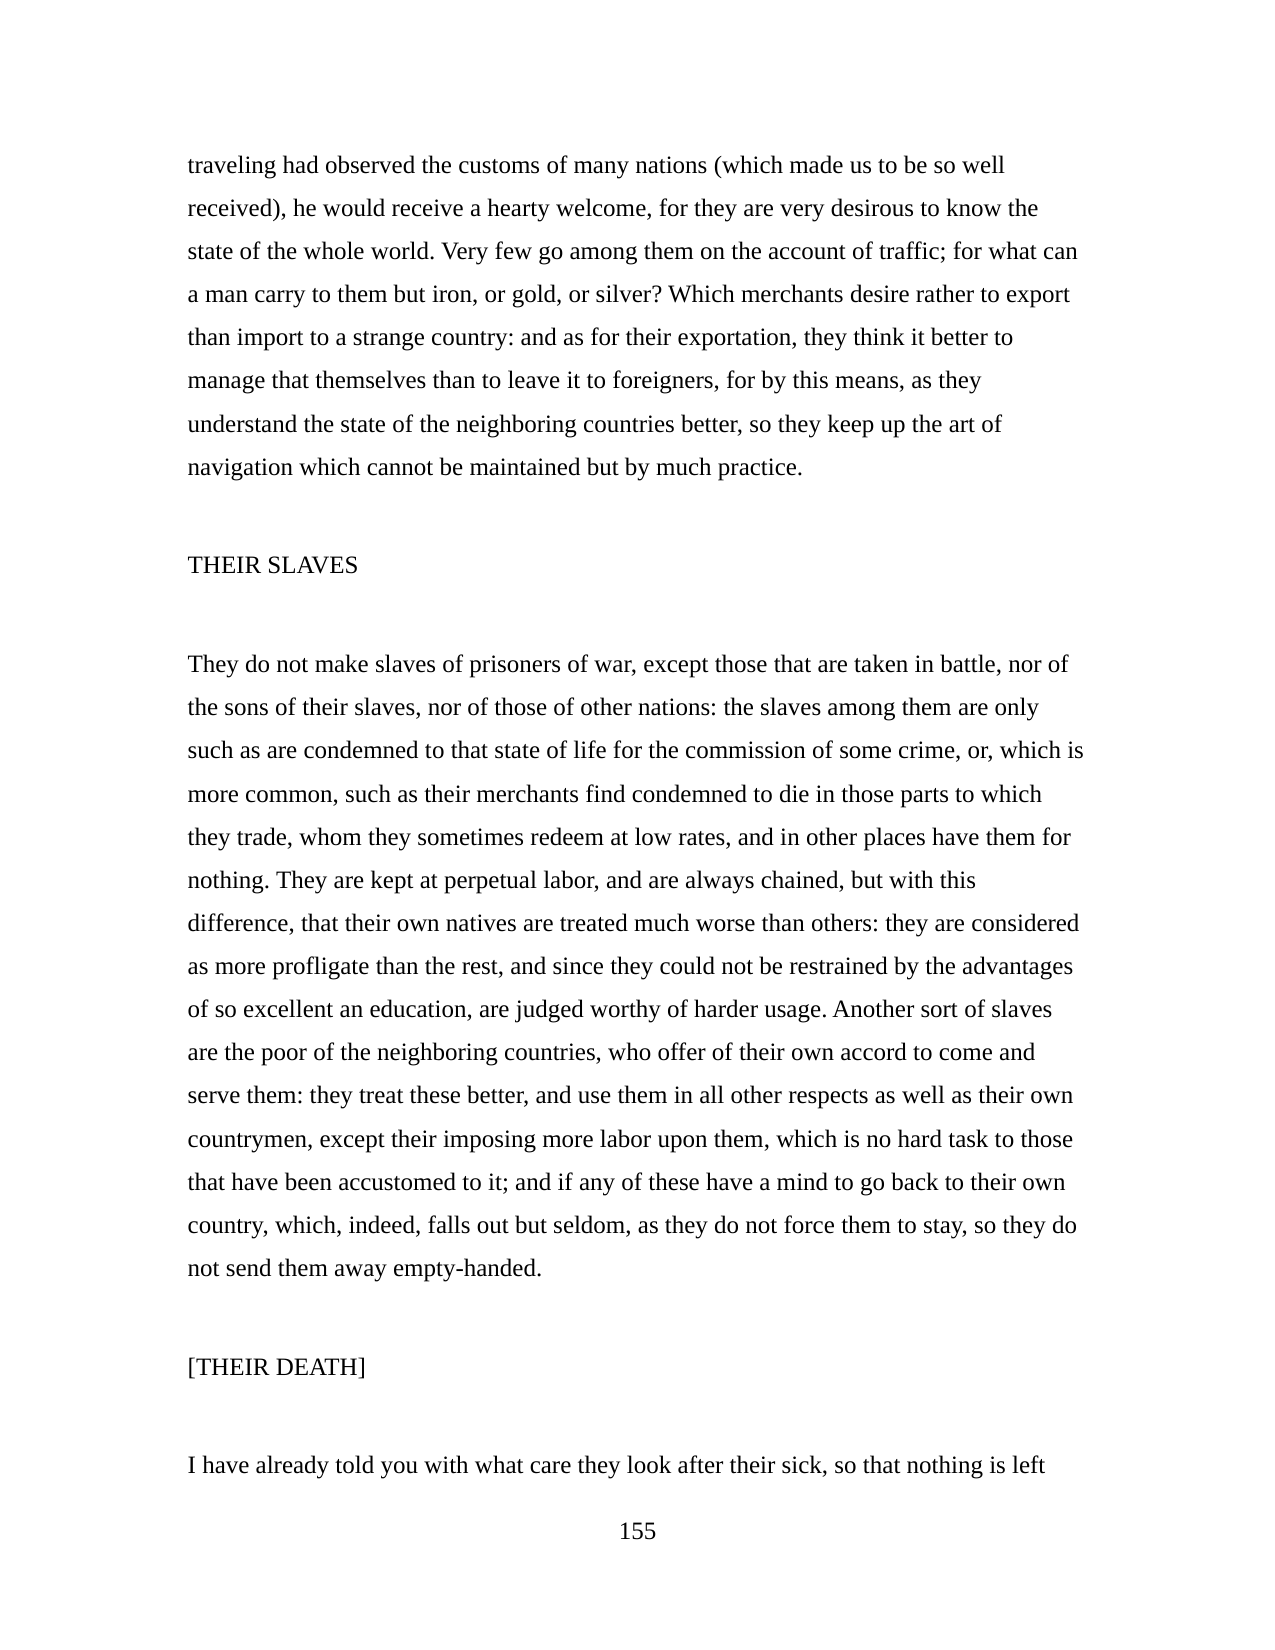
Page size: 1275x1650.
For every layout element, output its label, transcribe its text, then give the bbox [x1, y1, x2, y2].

text THEIR SLAVES [187, 551, 1087, 579]
text [THEIR DEATH] [187, 1352, 1087, 1381]
text I have already told you with what care they look after their sick, so that nothing is left [187, 1451, 1087, 1479]
text traveling had observed the customs of many nations (which made us to be so well received), he would receive a hearty welcome, for they are very desirous to know the state of the whole world. Very few go among them on the account of traffic; for what can a man carry to them but iron, or gold, or silver? Which merchants desire rather to export than import to a strange country: and as for their exportation, they think it better to manage that themselves than to leave it to foreigners, for by this means, as they understand the state of the neighboring countries better, so they keep up the art of navigation which cannot be maintained but by much practice. [187, 150, 1087, 481]
text They do not make slaves of prisoners of war, except those that are taken in battle, nor of the sons of their slaves, nor of those of other nations: the slaves among them are only such as are condemned to that state of life for the commission of some crime, or, which is more common, such as their merchants find condemned to die in those parts to which they trade, whom they sometimes redeem at low rates, and in other places have them for nothing. They are kept at perpetual labor, and are always chained, but with this difference, that their own natives are treated much worse than others: they are considered as more profligate than the rest, and since they could not be restrained by the advantages of so excellent an education, are judged worthy of harder usage. Another sort of slaves are the poor of the neighboring countries, who offer of their own accord to come and serve them: they treat these better, and use them in all other respects as well as their own countrymen, except their imposing more labor upon them, which is no hard task to those that have been accustomed to it; and if any of these have a mind to go back to their own country, which, indeed, falls out but seldom, as they do not force them to stay, so they do not send them away empty-handed. [187, 649, 1087, 1282]
